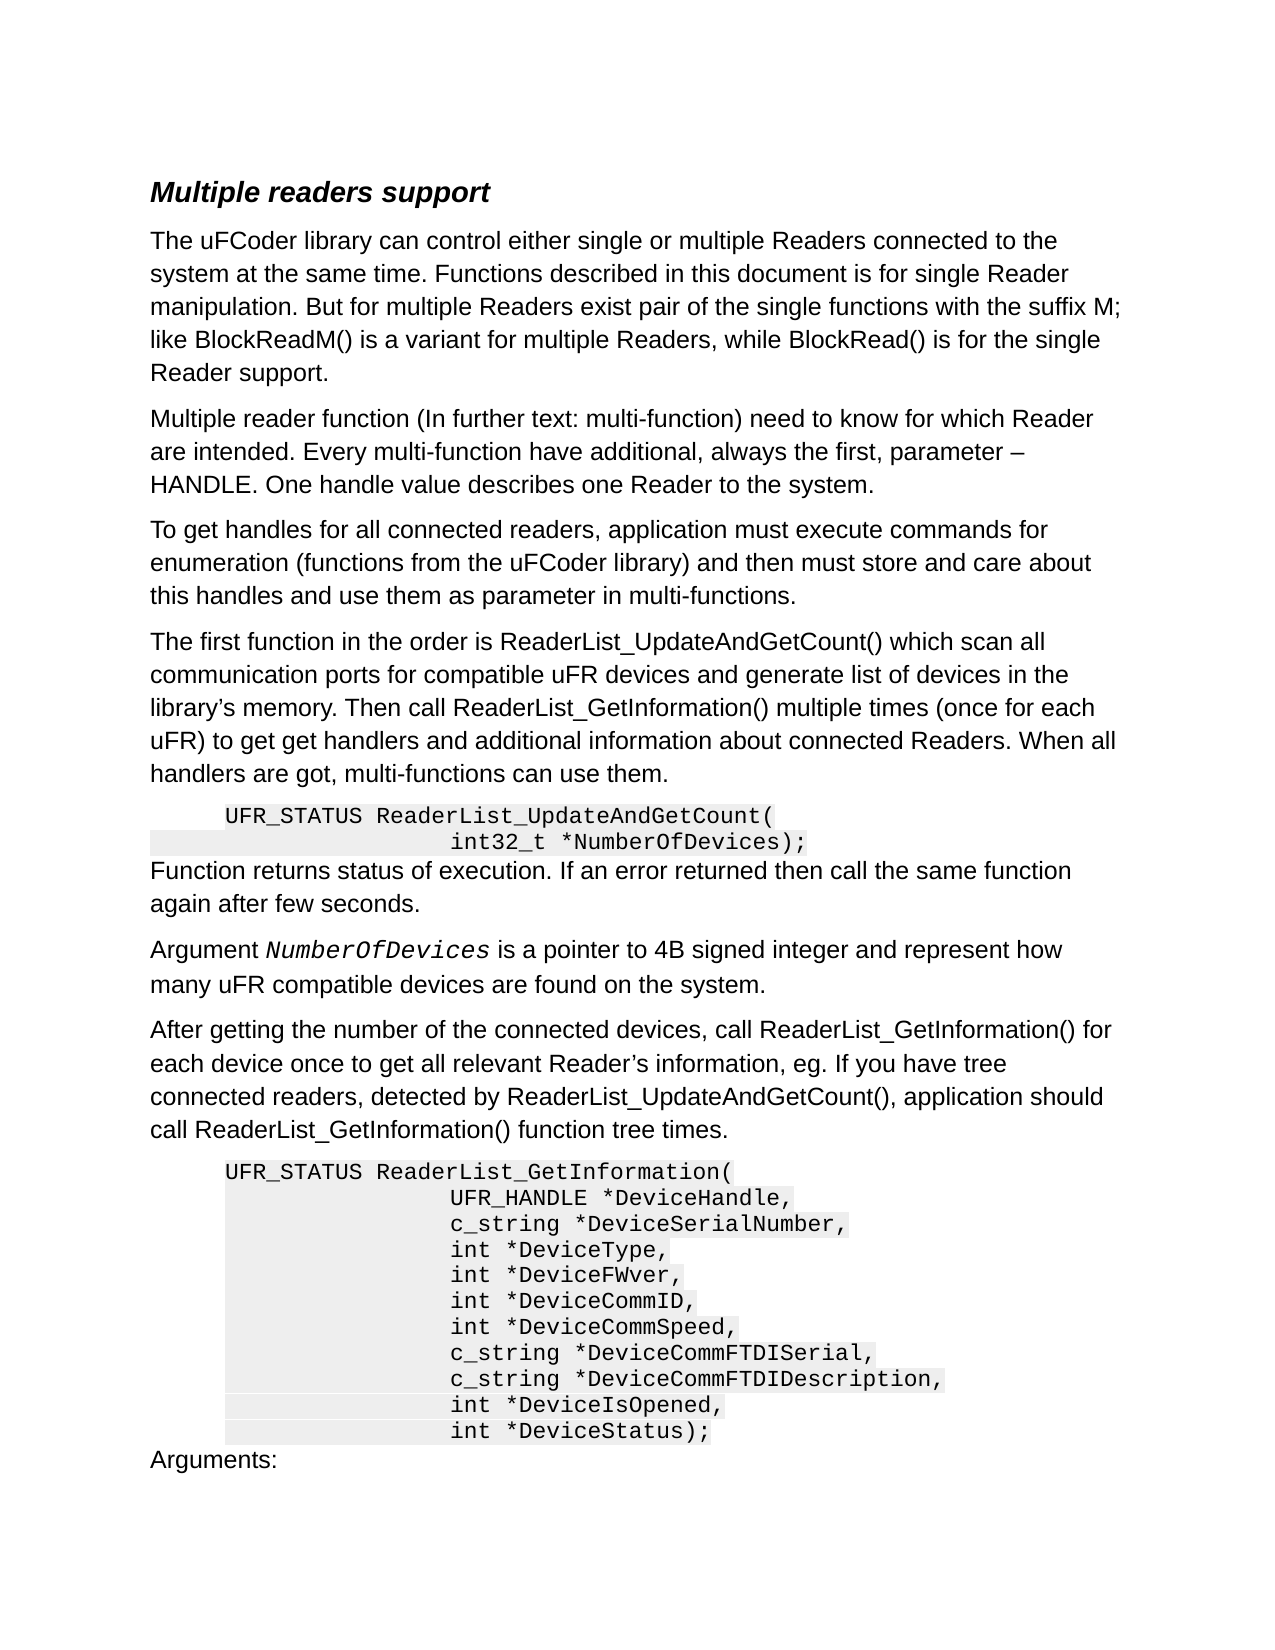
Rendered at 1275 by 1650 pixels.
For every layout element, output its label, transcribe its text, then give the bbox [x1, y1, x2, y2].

text The uFCoder library can control either single or multiple Readers connected to the system at the same time. Functions described in this document is for single Reader manipulation. But for multiple Readers exist pair of the single functions with the suffix M; like BlockReadM() is a variant for multiple Readers, while BlockRead() is for the single Reader support. [150, 226, 1125, 387]
text UFR_STATUS ReaderList_UpdateAndGetCount( [150, 804, 1125, 830]
text UFR_STATUS ReaderList_GetInformation( [225, 1160, 1125, 1186]
text int *DeviceIsOpened, [225, 1393, 1125, 1419]
text Multiple reader function (In further text: multi-function) need to know for which Reader are intended. Every multi-function have additional, always the first, parameter – HANDLE. One handle value describes one Reader to the system. [150, 404, 1125, 498]
text int *DeviceCommSpeed, [225, 1316, 1125, 1342]
text c_string *DeviceCommFTDIDescription, [225, 1368, 1125, 1393]
text Function returns status of execution. If an error returned then call the same function again after few seconds. [150, 856, 1125, 918]
text int32_t *NumberOfDevices); [150, 830, 1125, 856]
text To get handles for all connected readers, application must execute commands for enumeration (functions from the uFCoder library) and then must store and care about this handles and use them as parameter in multi-functions. [150, 515, 1125, 610]
text The first function in the order is ReaderList_UpdateAndGetCount() which scan all communication ports for compatible uFR devices and generate list of devices in the library’s memory. Then call ReaderList_GetInformation() multiple times (once for each uFR) to get get handlers and additional information about connected Readers. When all handlers are got, multi-functions can use them. [150, 627, 1125, 788]
text int *DeviceCommID, [225, 1290, 1125, 1316]
text After getting the number of the connected devices, call ReaderList_GetInformation() for each device once to get all relevant Reader’s information, eg. If you have tree connected readers, detected by ReaderList_UpdateAndGetCount(), application should call ReaderList_GetInformation() function tree times. [150, 1016, 1125, 1143]
subtitle Multiple readers support [150, 175, 1125, 208]
text c_string *DeviceSerialNumber, [225, 1212, 1125, 1238]
text UFR_HANDLE *DeviceHandle, [225, 1186, 1125, 1212]
text Argument NumberOfDevices is a pointer to 4B signed integer and represent how many uFR compatible devices are found on the system. [150, 935, 1125, 999]
text Arguments: [150, 1445, 1125, 1474]
text int *DeviceFWver, [225, 1264, 1125, 1290]
text int *DeviceType, [225, 1238, 1125, 1264]
text c_string *DeviceCommFTDISerial, [225, 1342, 1125, 1368]
text int *DeviceStatus); [225, 1419, 1125, 1445]
